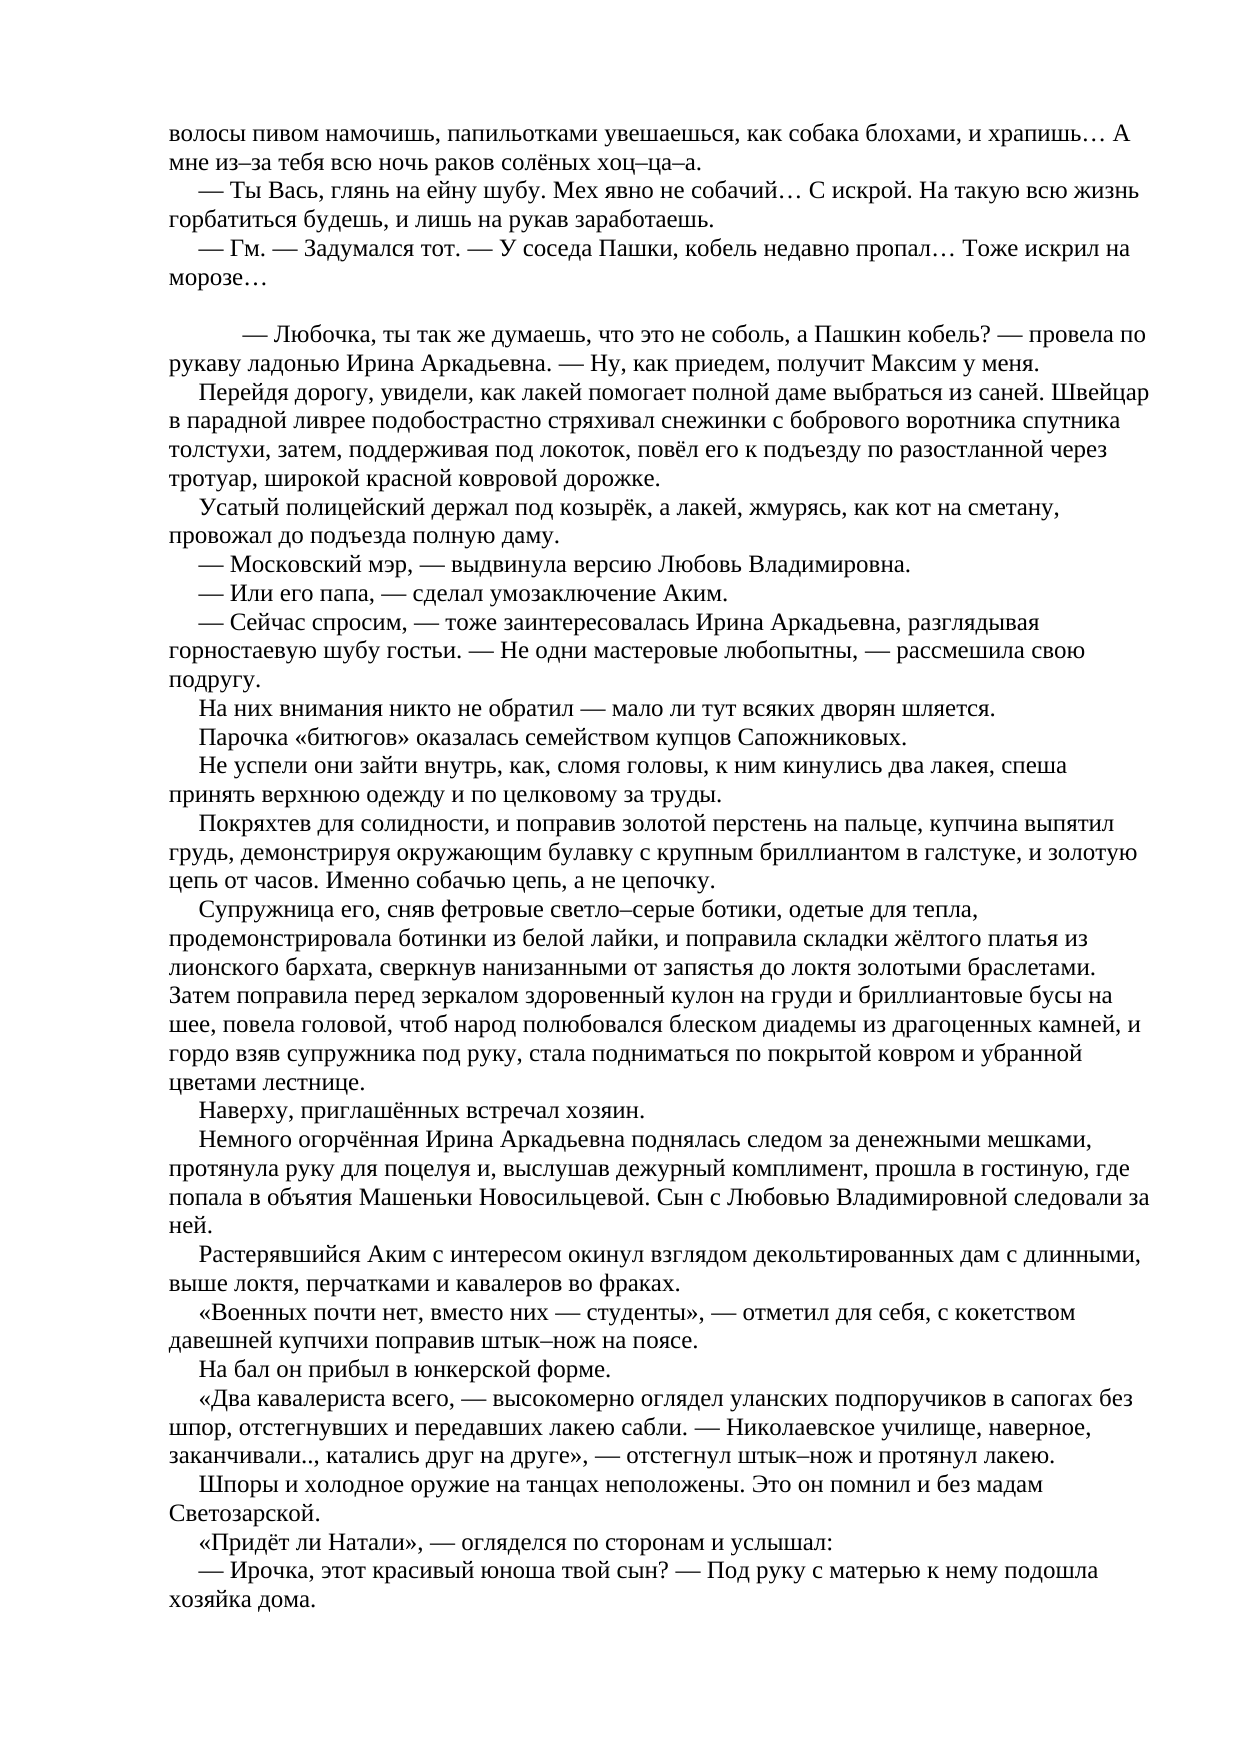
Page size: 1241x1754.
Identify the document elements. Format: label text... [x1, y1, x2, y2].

text — Ирочка, этот красивый юноша твой сын? — Под руку с матерью к нему подошла хозяйка дома. [169, 1556, 1152, 1613]
text «Военных почти нет, вместо них — студенты», — отметил для себя, с кокетством давешней купчихи поправив штык–нож на поясе. [169, 1297, 1152, 1354]
text Растерявшийся Аким с интересом окинул взглядом декольтированных дам с длинными, выше локтя, перчатками и кавалеров во фраках. [169, 1239, 1152, 1297]
text Супружница его, сняв фетровые светло–серые ботики, одетые для тепла, продемонстрировала ботинки из белой лайки, и поправила складки жёлтого платья из лионского бархата, сверкнув нанизанными от запястья до локтя золотыми браслетами. Затем поправила перед зеркалом здоровенный кулон на груди и бриллиантовые бусы на шее, повела головой, чтоб народ полюбовался блеском диадемы из драгоценных камней, и гордо взяв супружника под руку, стала подниматься по покрытой ковром и убранной цветами лестнице. [169, 894, 1152, 1096]
text На бал он прибыл в юнкерской форме. [169, 1354, 1152, 1383]
text — Или его папа, — сделал умозаключение Аким. [169, 578, 1152, 607]
text — Гм. — Задумался тот. — У соседа Пашки, кобель недавно пропал… Тоже искрил на морозе… [169, 233, 1152, 291]
text На них внимания никто не обратил — мало ли тут всяких дворян шляется. [169, 693, 1152, 722]
text «Придёт ли Натали», — огляделся по сторонам и услышал: [169, 1527, 1152, 1556]
text Не успели они зайти внутрь, как, сломя головы, к ним кинулись два лакея, спеша принять верхнюю одежду и по целковому за труды. [169, 751, 1152, 808]
text Усатый полицейский держал под козырёк, а лакей, жмурясь, как кот на сметану, провожал до подъезда полную даму. [169, 492, 1152, 549]
text Покряхтев для солидности, и поправив золотой перстень на пальце, купчина выпятил грудь, демонстрируя окружающим булавку с крупным бриллиантом в галстуке, и золотую цепь от часов. Именно собачью цепь, а не цепочку. [169, 808, 1152, 894]
text — Ты Вась, глянь на ейну шубу. Мех явно не собачий… С искрой. На такую всю жизнь горбатиться будешь, и лишь на рукав заработаешь. [169, 176, 1152, 233]
text — Московский мэр, — выдвинула версию Любовь Владимировна. [169, 549, 1152, 578]
text — Любочка, ты так же думаешь, что это не соболь, а Пашкин кобель? — провела по рукаву ладонью Ирина Аркадьевна. — Ну, как приедем, получит Максим у меня. [169, 319, 1152, 377]
text «Два кавалериста всего, — высокомерно оглядел уланских подпоручиков в сапогах без шпор, отстегнувших и передавших лакею сабли. — Николаевское училище, наверное, заканчивали.., катались друг на друге», — отстегнул штык–нож и протянул лакею. [169, 1383, 1152, 1469]
text Парочка «битюгов» оказалась семейством купцов Сапожниковых. [169, 722, 1152, 751]
text волосы пивом намочишь, папильотками увешаешься, как собака блохами, и храпишь… А мне из–за тебя всю ночь раков солёных хоц–ца–а. [169, 118, 1152, 176]
text Перейдя дорогу, увидели, как лакей помогает полной даме выбраться из саней. Швейцар в парадной ливрее подобострастно стряхивал снежинки с бобрового воротника спутника толстухи, затем, поддерживая под локоток, повёл его к подъезду по разостланной через тротуар, широкой красной ковровой дорожке. [169, 377, 1152, 492]
text Шпоры и холодное оружие на танцах неположены. Это он помнил и без мадам Светозарской. [169, 1469, 1152, 1527]
text Немного огорчённая Ирина Аркадьевна поднялась следом за денежными мешками, протянула руку для поцелуя и, выслушав дежурный комплимент, прошла в гостиную, где попала в объятия Машеньки Новосильцевой. Сын с Любовью Владимировной следовали за ней. [169, 1124, 1152, 1239]
text Наверху, приглашённых встречал хозяин. [169, 1096, 1152, 1124]
text — Сейчас спросим, — тоже заинтересовалась Ирина Аркадьевна, разглядывая горностаевую шубу гостьи. — Не одни мастеровые любопытны, — рассмешила свою подругу. [169, 607, 1152, 693]
